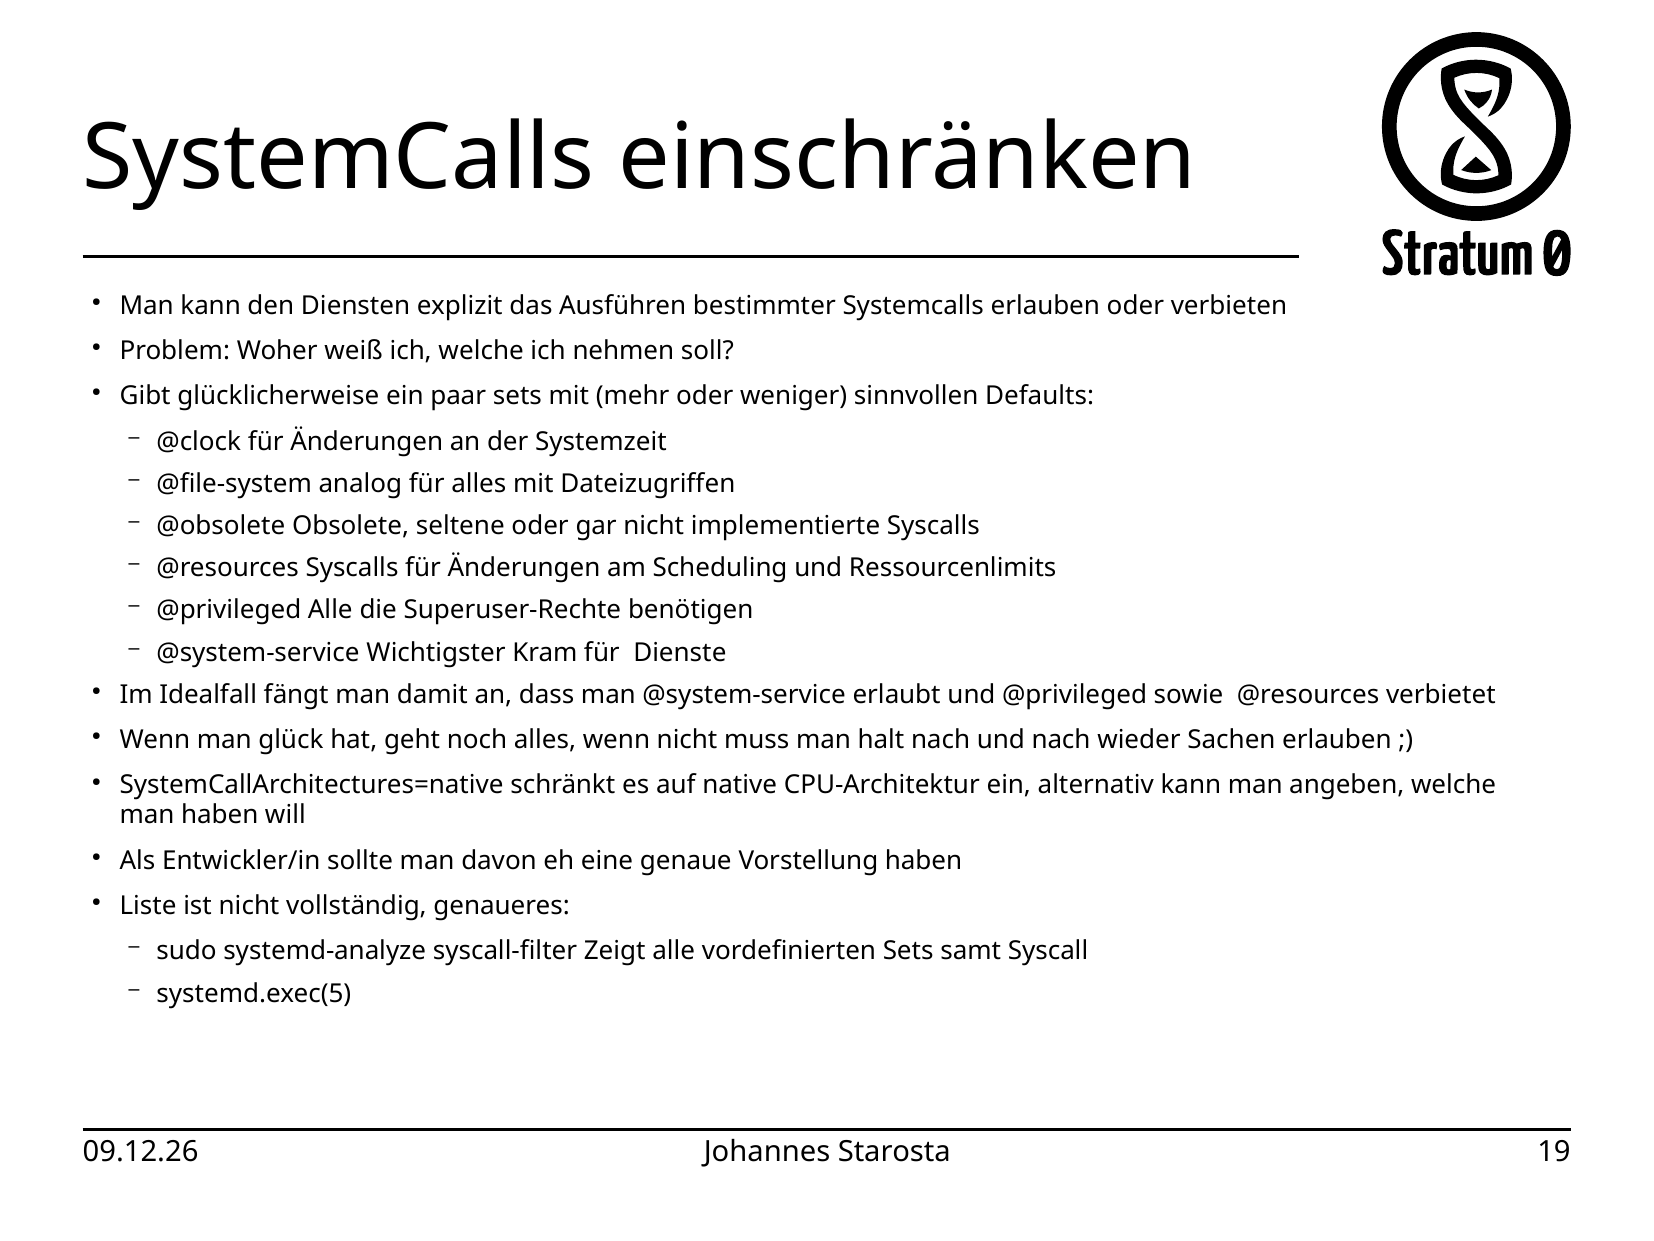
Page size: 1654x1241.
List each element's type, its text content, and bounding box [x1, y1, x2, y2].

title SystemCalls einschränken [82, 49, 1300, 257]
list Man kann den Diensten explizit das Ausführen bestimmter Systemcalls erlauben oder verbieten Problem: Woher weiß ich, welche ich nehmen soll? Gibt glücklicherweise ein paar sets mit (mehr oder weniger) sinnvollen Defaults: @clock für Änderungen an der Systemzeit @file-system analog für alles mit Dateizugriffen @obsolete Obsolete, seltene oder gar nicht implementierte Syscalls @resources Syscalls für Änderungen am Scheduling und Ressourcenlimits @privileged Alle die Superuser-Rechte benötigen @system-service Wichtigster Kram für Dienste Im Idealfall fängt man damit an, dass man @system-service erlaubt und @privileged sowie @resources verbietet Wenn man glück hat, geht noch alles, wenn nicht muss man halt nach und nach wieder Sachen erlauben ;) SystemCallArchitectures=native schränkt es auf native CPU-Architektur ein, alternativ kann man angeben, welche man haben will Als Entwickler/in sollte man davon eh eine genaue Vorstellung haben Liste ist nicht vollständig, genaueres: sudo systemd-analyze syscall-filter Zeigt alle vordefinierten Sets samt Syscall systemd.exec(5) [82, 290, 1538, 1010]
